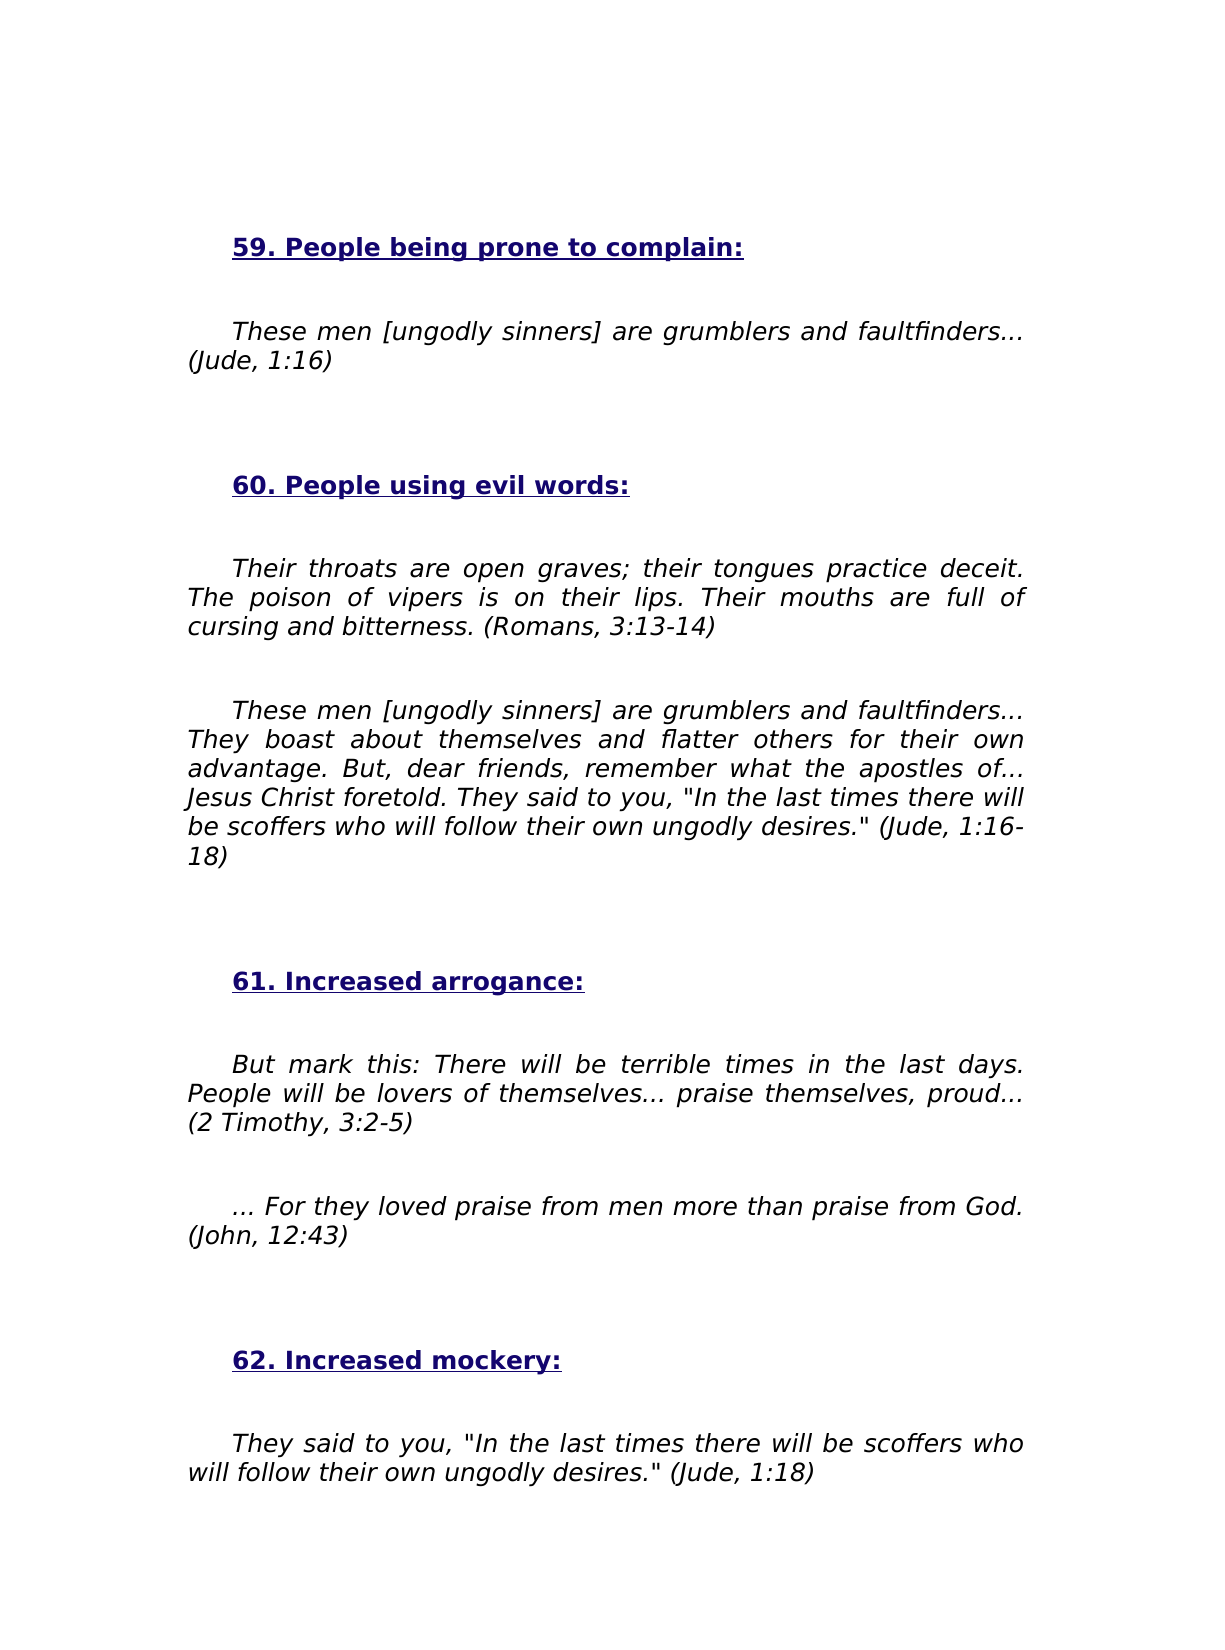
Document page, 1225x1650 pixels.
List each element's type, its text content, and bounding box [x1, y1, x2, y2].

text 61. Increased arrogance: [187, 967, 1037, 996]
text But mark this: There will be terrible times in the last days. People will be lovers of themselves... praise themselves, proud... (2 Timothy, 3:2-5) [187, 1050, 1026, 1137]
text 59. People being prone to complain: [187, 233, 1037, 262]
text These men [ungodly sinners] are grumblers and faultfinders... (Jude, 1:16) [187, 317, 1026, 375]
text These men [ungodly sinners] are grumblers and faultfinders... They boast about themselves and flatter others for their own advantage. But, dear friends, remember what the apostles of... Jesus Christ foretold. They said to you, "In the last times there will be scoffers who will follow their own ungodly desires." (Jude, 1:16-18) [187, 696, 1026, 871]
text They said to you, "In the last times there will be scoffers who will follow their own ungodly desires." (Jude, 1:18) [187, 1429, 1026, 1487]
text 60. People using evil words: [187, 471, 1037, 500]
text ... For they loved praise from men more than praise from God. (John, 12:43) [187, 1192, 1026, 1250]
text Their throats are open graves; their tongues practice deceit. The poison of vipers is on their lips. Their mouths are full of cursing and bitterness. (Romans, 3:13-14) [187, 554, 1026, 642]
text 62. Increased mockery: [187, 1346, 1037, 1375]
